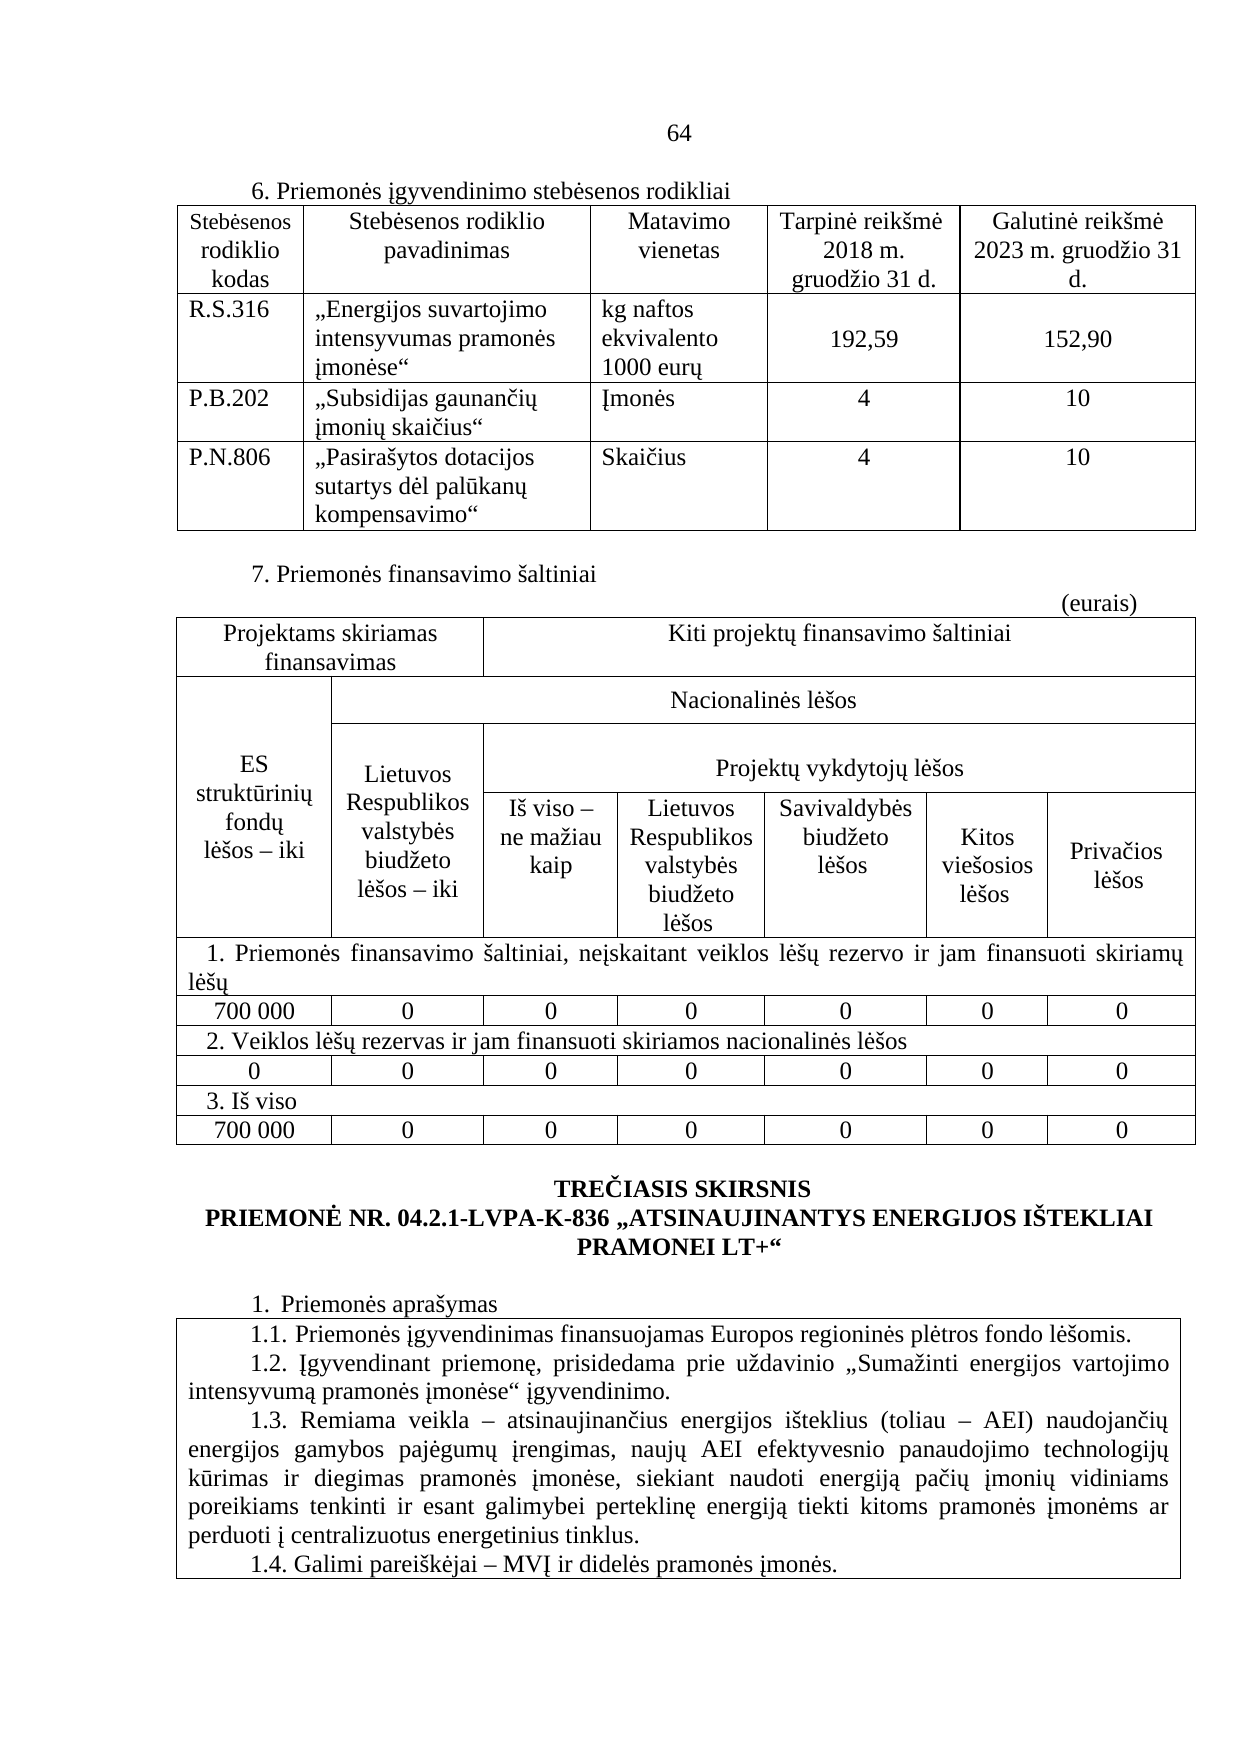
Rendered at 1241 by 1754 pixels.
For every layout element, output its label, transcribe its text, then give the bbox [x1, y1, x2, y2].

table_cell 0 [1048, 1056, 1195, 1085]
table_cell 700 000 [177, 996, 331, 1025]
table_cell „Pasirašytos dotacijos sutartys dėl palūkanų kompensavimo“ [304, 442, 590, 530]
table_cell 0 [1048, 1116, 1195, 1144]
text TREČIASIS SKIRSNIS [177, 1174, 1181, 1203]
table_cell Privačios lėšos [1048, 793, 1195, 937]
table_cell Lietuvos Respublikos valstybės biudžeto lėšos – iki [332, 724, 483, 937]
text PRIEMONĖ NR. 04.2.1-LVPA-K-836 „ATSINAUJINANTYS ENERGIJOS IŠTEKLIAI PRAMONEI LT+“ [177, 1203, 1181, 1260]
table_cell kg naftos ekvivalento 1000 eurų [591, 294, 767, 382]
table_cell 2. Veiklos lėšų rezervas ir jam finansuoti skiriamos nacionalinės lėšos [177, 1026, 1195, 1055]
table_cell „Subsidijas gaunančių įmonių skaičius“ [304, 383, 590, 441]
table_cell 4 [768, 383, 959, 441]
table_cell 1.3. Remiama veikla – atsinaujinančius energijos išteklius (toliau – AEI) naudojančių energijos gamybos pajėgumų įrengimas, naujų AEI efektyvesnio panaudojimo technologijų kūrimas ir diegimas pramonės įmonėse, siekiant naudoti energiją pačių įmonių vidiniams poreikiams tenkinti ir esant galimybei perteklinę energiją tiekti kitoms pramonės įmonėms ar perduoti į centralizuotus energetinius tinklus. [177, 1405, 1180, 1549]
table_header Tarpinė reikšmė 2018 m. gruodžio 31 d. [768, 206, 959, 293]
table_cell 0 [332, 996, 483, 1025]
table_cell Lietuvos Respublikos valstybės biudžeto lėšos [618, 793, 764, 937]
table_cell 0 [765, 1056, 926, 1085]
table_cell 0 [332, 1116, 483, 1144]
table_cell 0 [484, 1116, 617, 1144]
table_cell 10 [961, 383, 1195, 441]
table_cell Nacionalinės lėšos [332, 677, 1195, 723]
text (eurais) [251, 588, 1181, 617]
table_cell P.B.202 [178, 383, 303, 441]
text 6. Priemonės įgyvendinimo stebėsenos rodikliai [177, 176, 1181, 205]
table_cell 3. Iš viso [177, 1086, 1195, 1114]
table_cell 1.2. Įgyvendinant priemonę, prisidedama prie uždavinio „Sumažinti energijos vartojimo intensyvumą pramonės įmonėse“ įgyvendinimo. [177, 1348, 1180, 1405]
table_cell 0 [927, 1116, 1047, 1144]
table_cell Projektų vykdytojų lėšos [484, 724, 1195, 792]
table_cell 4 [768, 442, 959, 530]
table_cell Iš viso – ne mažiau kaip [484, 793, 617, 937]
table_cell P.N.806 [178, 442, 303, 530]
table_cell 0 [484, 1056, 617, 1085]
table_header Projektams skiriamas finansavimas [177, 618, 483, 676]
text 1. Priemonės aprašymas [251, 1289, 1181, 1318]
table_cell 0 [1048, 996, 1195, 1025]
table_header Stebėsenos rodiklio pavadinimas [304, 206, 590, 293]
table_cell Įmonės [591, 383, 767, 441]
table_cell 1. Priemonės finansavimo šaltiniai, neįskaitant veiklos lėšų rezervo ir jam finansuoti skiriamų lėšų [177, 938, 1195, 995]
table_cell 0 [927, 1056, 1047, 1085]
text 7. Priemonės finansavimo šaltiniai [251, 559, 1181, 588]
table_cell R.S.316 [178, 294, 303, 382]
table_header Galutinė reikšmė 2023 m. gruodžio 31 d. [961, 206, 1195, 293]
table_cell 192,59 [768, 294, 959, 382]
table_cell Savivaldybės biudžeto lėšos [765, 793, 926, 937]
table_cell 0 [765, 996, 926, 1025]
table_header 1.1. Priemonės įgyvendinimas finansuojamas Europos regioninės plėtros fondo lėšomis. [177, 1319, 1180, 1348]
table_cell „Energijos suvartojimo intensyvumas pramonės įmonėse“ [304, 294, 590, 382]
table_header Matavimo vienetas [591, 206, 767, 293]
table_cell 0 [484, 996, 617, 1025]
table_cell 10 [961, 442, 1195, 530]
table_cell 0 [927, 996, 1047, 1025]
table_cell 0 [332, 1056, 483, 1085]
table_cell 0 [618, 1056, 764, 1085]
table_cell 1.4. Galimi pareiškėjai – MVĮ ir didelės pramonės įmonės. [177, 1549, 1180, 1578]
table_cell 152,90 [961, 294, 1195, 382]
table_cell Kitos viešosios lėšos [927, 793, 1047, 937]
table_header Kiti projektų finansavimo šaltiniai [484, 618, 1195, 676]
table_cell 0 [177, 1056, 331, 1085]
table_cell 0 [765, 1116, 926, 1144]
table_cell ES struktūrinių fondų lėšos – iki [177, 677, 331, 937]
table_header Stebėsenos rodiklio kodas [178, 206, 303, 293]
table_cell Skaičius [591, 442, 767, 530]
table_cell 0 [618, 1116, 764, 1144]
table_cell 700 000 [177, 1116, 331, 1144]
table_cell 0 [618, 996, 764, 1025]
